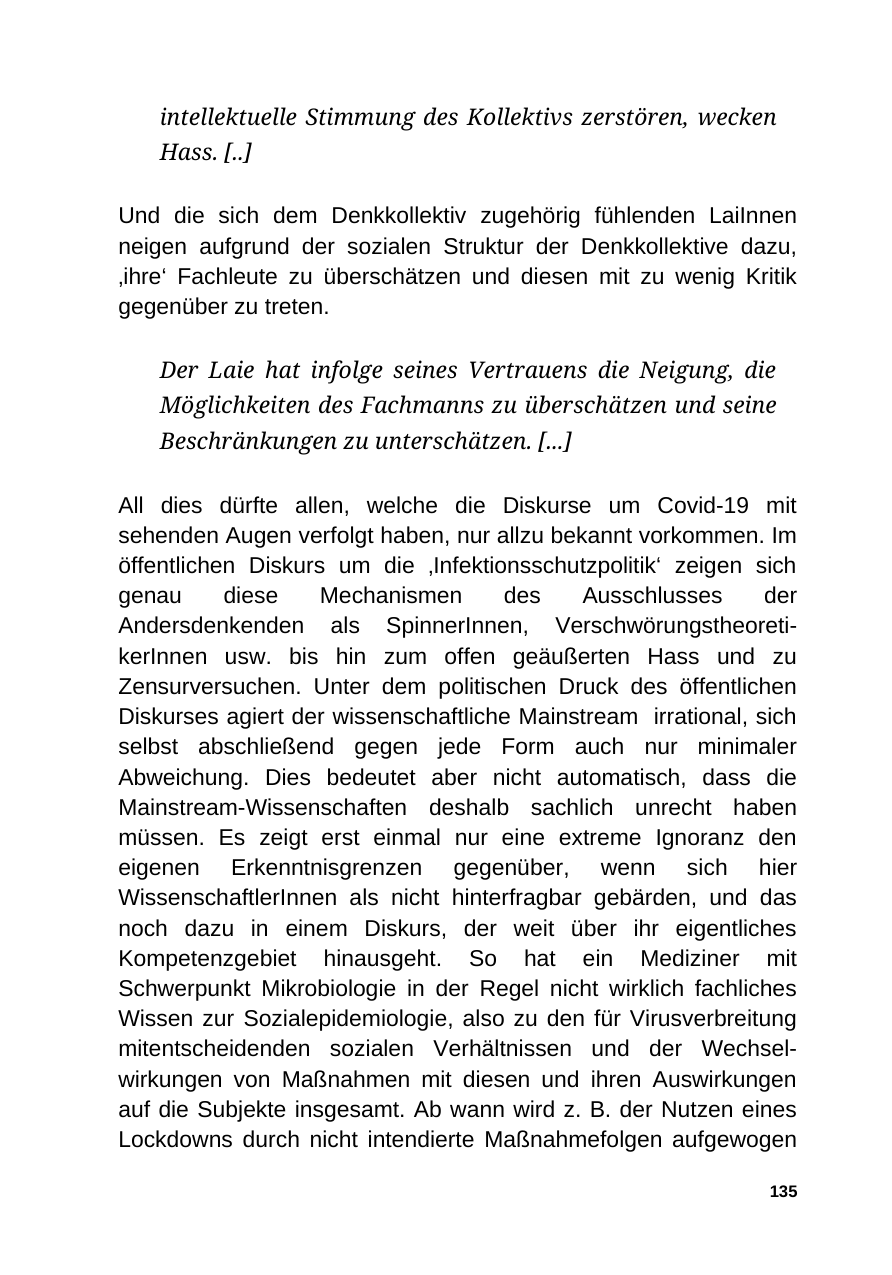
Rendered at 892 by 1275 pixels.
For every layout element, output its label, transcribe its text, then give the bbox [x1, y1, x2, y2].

text All dies dürfte allen, welche die Diskurse um Covid-19 mit sehenden Augen verfolgt haben, nur allzu bekannt vorkommen. Im öffentlichen Diskurs um die ‚Infektionsschutzpolitik‘ zeigen sich genau diese Mechanismen des Ausschlusses der Andersdenkenden als SpinnerInnen, Verschwörungstheoreti-kerInnen usw. bis hin zum offen geäußerten Hass und zu Zensurversuchen. Unter dem politischen Druck des öffentlichen Diskurses agiert der wissenschaftliche Mainstream irrational, sich selbst abschließend gegen jede Form auch nur minimaler Abweichung. Dies bedeutet aber nicht automatisch, dass die Mainstream-Wissenschaften deshalb sachlich unrecht haben müssen. Es zeigt erst einmal nur eine extreme Ignoranz den eigenen Erkenntnisgrenzen gegenüber, wenn sich hier WissenschaftlerInnen als nicht hinterfragbar gebärden, und das noch dazu in einem Diskurs, der weit über ihr eigentliches Kompetenzgebiet hinausgeht. So hat ein Mediziner mit Schwerpunkt Mikrobiologie in der Regel nicht wirklich fachliches Wissen zur Sozialepidemiologie, also zu den für Virusverbreitung mitentscheidenden sozialen Verhältnissen und der Wechsel-wirkungen von Maßnahmen mit diesen und ihren Auswirkungen auf die Subjekte insgesamt. Ab wann wird z. B. der Nutzen eines Lockdowns durch nicht intendierte Maßnahmefolgen aufgewogen [118, 492, 797, 1152]
text intellektuelle Stimmung des Kollektivs zerstören, wecken Hass. [..] [159, 100, 779, 168]
text Und die sich dem Denkkollektiv zugehörig fühlenden LaiInnen neigen aufgrund der sozialen Struktur der Denkkollektive dazu, ‚ihre‘ Fachleute zu überschätzen und diesen mit zu wenig Kritik gegenüber zu treten. [118, 202, 797, 319]
text Der Laie hat infolge seines Vertrauens die Neigung, die Möglichkeiten des Fachmanns zu überschätzen und seine Beschränkungen zu unterschätzen. [...] [159, 353, 779, 457]
